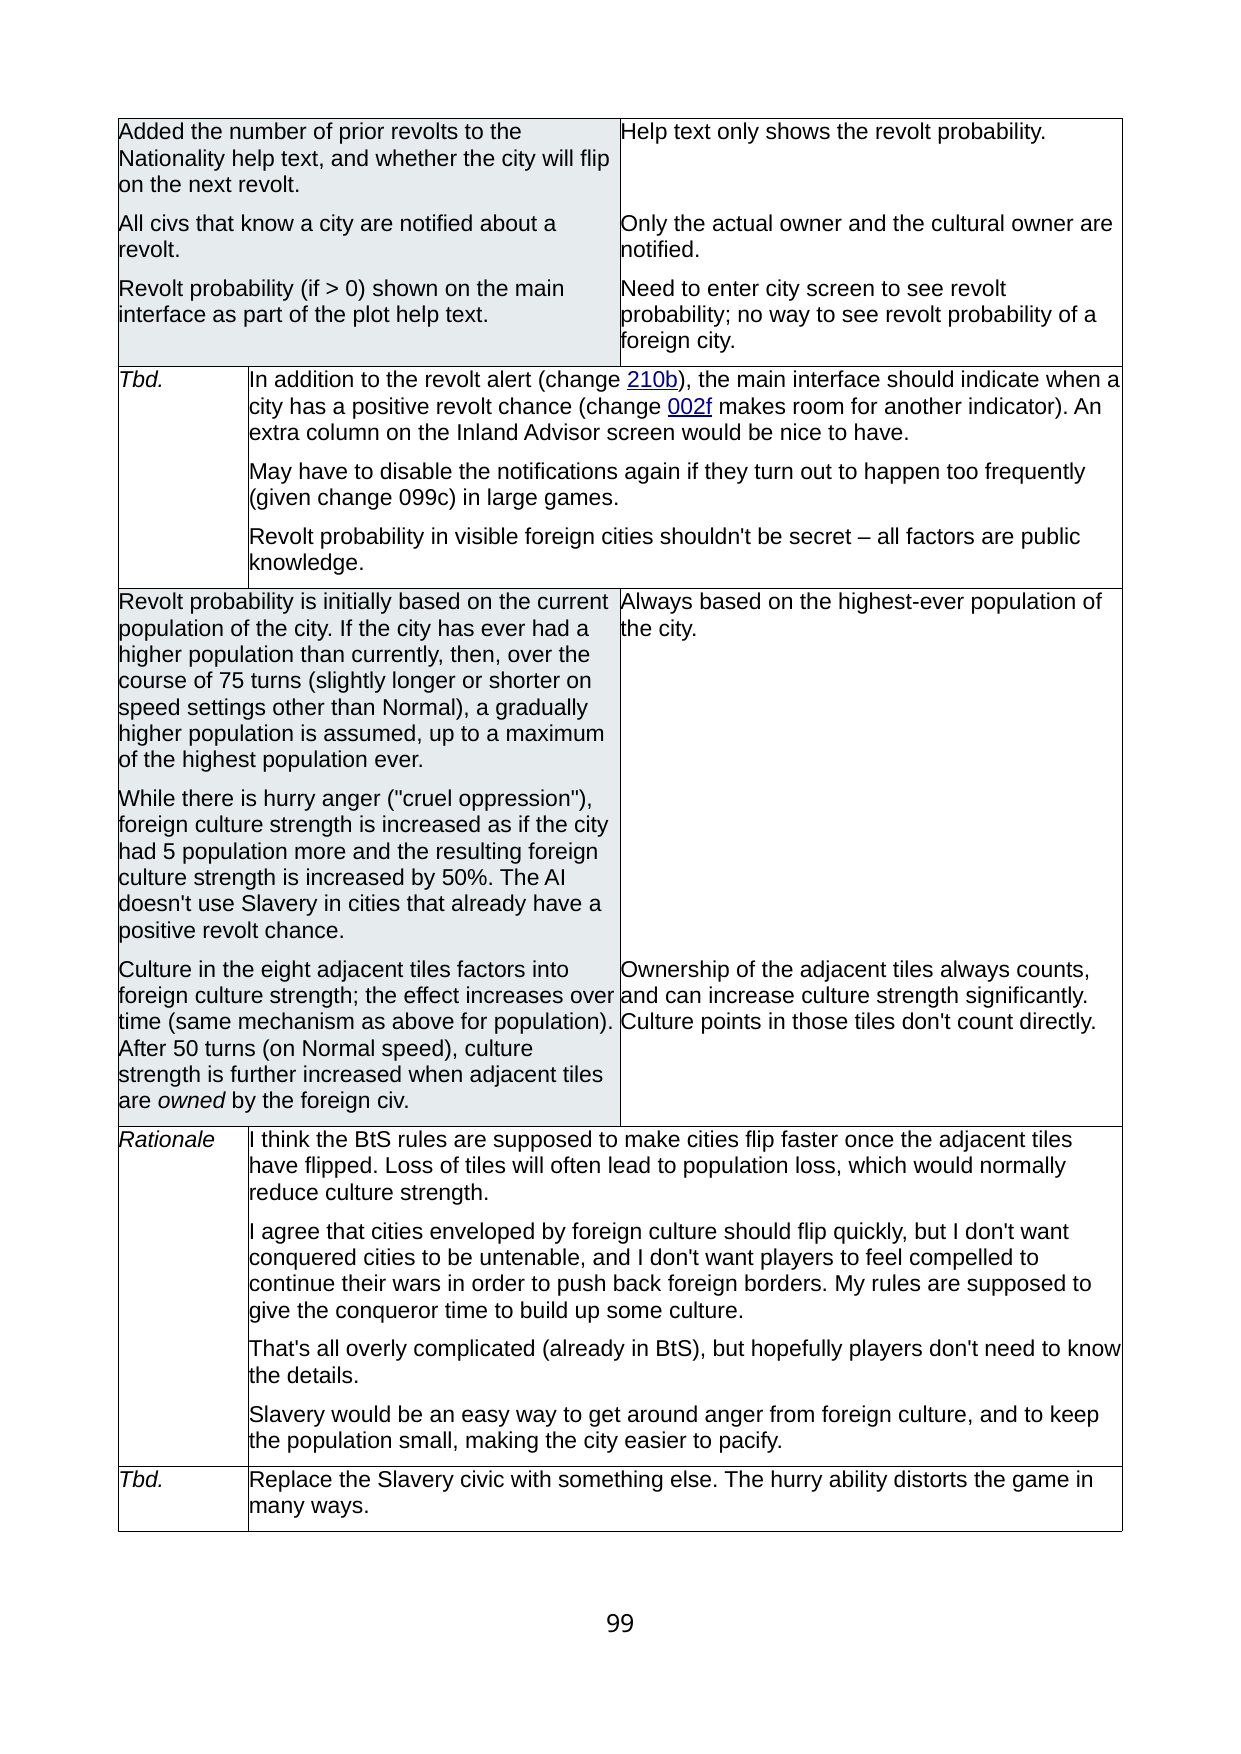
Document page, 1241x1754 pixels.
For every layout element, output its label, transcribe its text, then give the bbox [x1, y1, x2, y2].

table_cell Added the number of prior revolts to the Nationality help text, and whether the city will flip on the next revolt. All civs that know a city are notified about a revolt. Revolt probability (if > 0) shown on the main interface as part of the plot help text. [119, 119, 620, 366]
table_cell Always based on the highest-ever population of the city. Ownership of the adjacent tiles always counts, and can increase culture strength significantly. Culture points in those tiles don't count directly. [621, 589, 1122, 1126]
table_cell Revolt probability is initially based on the current population of the city. If the city has ever had a higher population than currently, then, over the course of 75 turns (slightly longer or shorter on speed settings other than Normal), a gradually higher population is assumed, up to a maximum of the highest population ever. While there is hurry anger ("cruel oppression"), foreign culture strength is increased as if the city had 5 population more and the resulting foreign culture strength is increased by 50%. The AI doesn't use Slavery in cities that already have a positive revolt chance. Culture in the eight adjacent tiles factors into foreign culture strength; the effect increases over time (same mechanism as above for population). After 50 turns (on Normal speed), culture strength is further increased when adjacent tiles are owned by the foreign civ. [119, 589, 620, 1126]
table_cell Rationale [119, 1127, 248, 1466]
table_cell Help text only shows the revolt probability. Only the actual owner and the cultural owner are notified. Need to enter city screen to see revolt probability; no way to see revolt probability of a foreign city. [621, 119, 1122, 366]
table_cell I think the BtS rules are supposed to make cities flip faster once the adjacent tiles have flipped. Loss of tiles will often lead to population loss, which would normally reduce culture strength. I agree that cities enveloped by foreign culture should flip quickly, but I don't want conquered cities to be untenable, and I don't want players to feel compelled to continue their wars in order to push back foreign borders. My rules are supposed to give the conqueror time to build up some culture. That's all overly complicated (already in BtS), but hopefully players don't need to know the details. Slavery would be an easy way to get around anger from foreign culture, and to keep the population small, making the city easier to pacify. [249, 1127, 1122, 1466]
table_cell Tbd. [119, 1467, 248, 1531]
table_cell Replace the Slavery civic with something else. The hurry ability distorts the game in many ways. [249, 1467, 1122, 1531]
table_cell In addition to the revolt alert (change 210b), the main interface should indicate when a city has a positive revolt chance (change 002f makes room for another indicator). An extra column on the Inland Advisor screen would be nice to have. May have to disable the notifications again if they turn out to happen too frequently (given change 099c) in large games. Revolt probability in visible foreign cities shouldn't be secret – all factors are public knowledge. [249, 367, 1122, 588]
table_cell Tbd. [119, 367, 248, 588]
